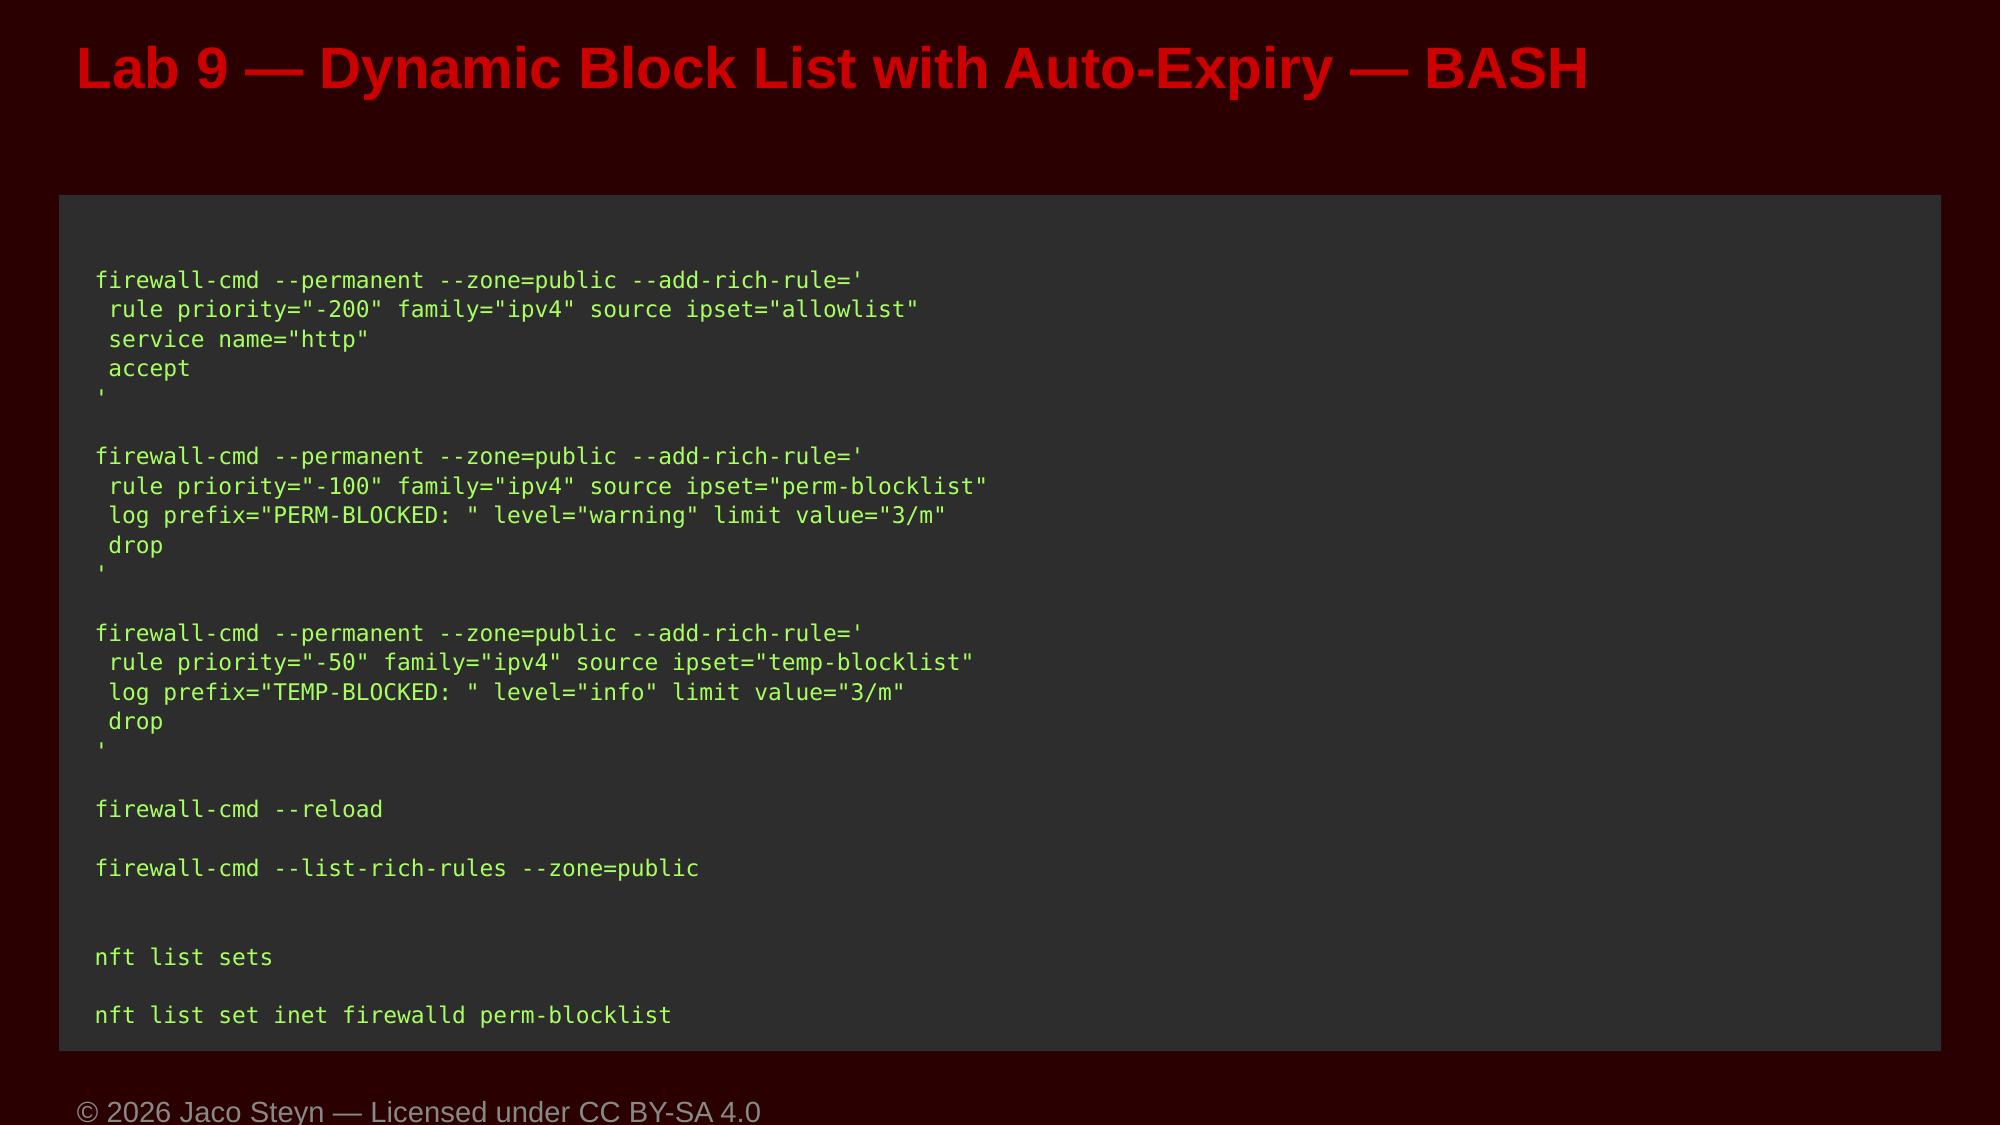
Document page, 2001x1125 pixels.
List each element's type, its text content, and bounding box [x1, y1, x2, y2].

text_box firewall-cmd --permanent --zone=public --add-rich-rule=' rule priority="-200" family="ipv4" source ipset="allowlist" service name="http" accept ' firewall-cmd --permanent --zone=public --add-rich-rule=' rule priority="-100" family="ipv4" source ipset="perm-blocklist" log prefix="PERM-BLOCKED: " level="warning" limit value="3/m" drop ' firewall-cmd --permanent --zone=public --add-rich-rule=' rule priority="-50" family="ipv4" source ipset="temp-blocklist" log prefix="TEMP-BLOCKED: " level="info" limit value="3/m" drop ' firewall-cmd --reload firewall-cmd --list-rich-rules --zone=public nft list sets nft list set inet firewalld perm-blocklist [59, 194, 1942, 1052]
text_box © 2026 Jaco Steyn — Licensed under CC BY-SA 4.0 [59, 1083, 1942, 1120]
text_box Lab 9 — Dynamic Block List with Auto-Expiry — BASH [59, 23, 1942, 178]
